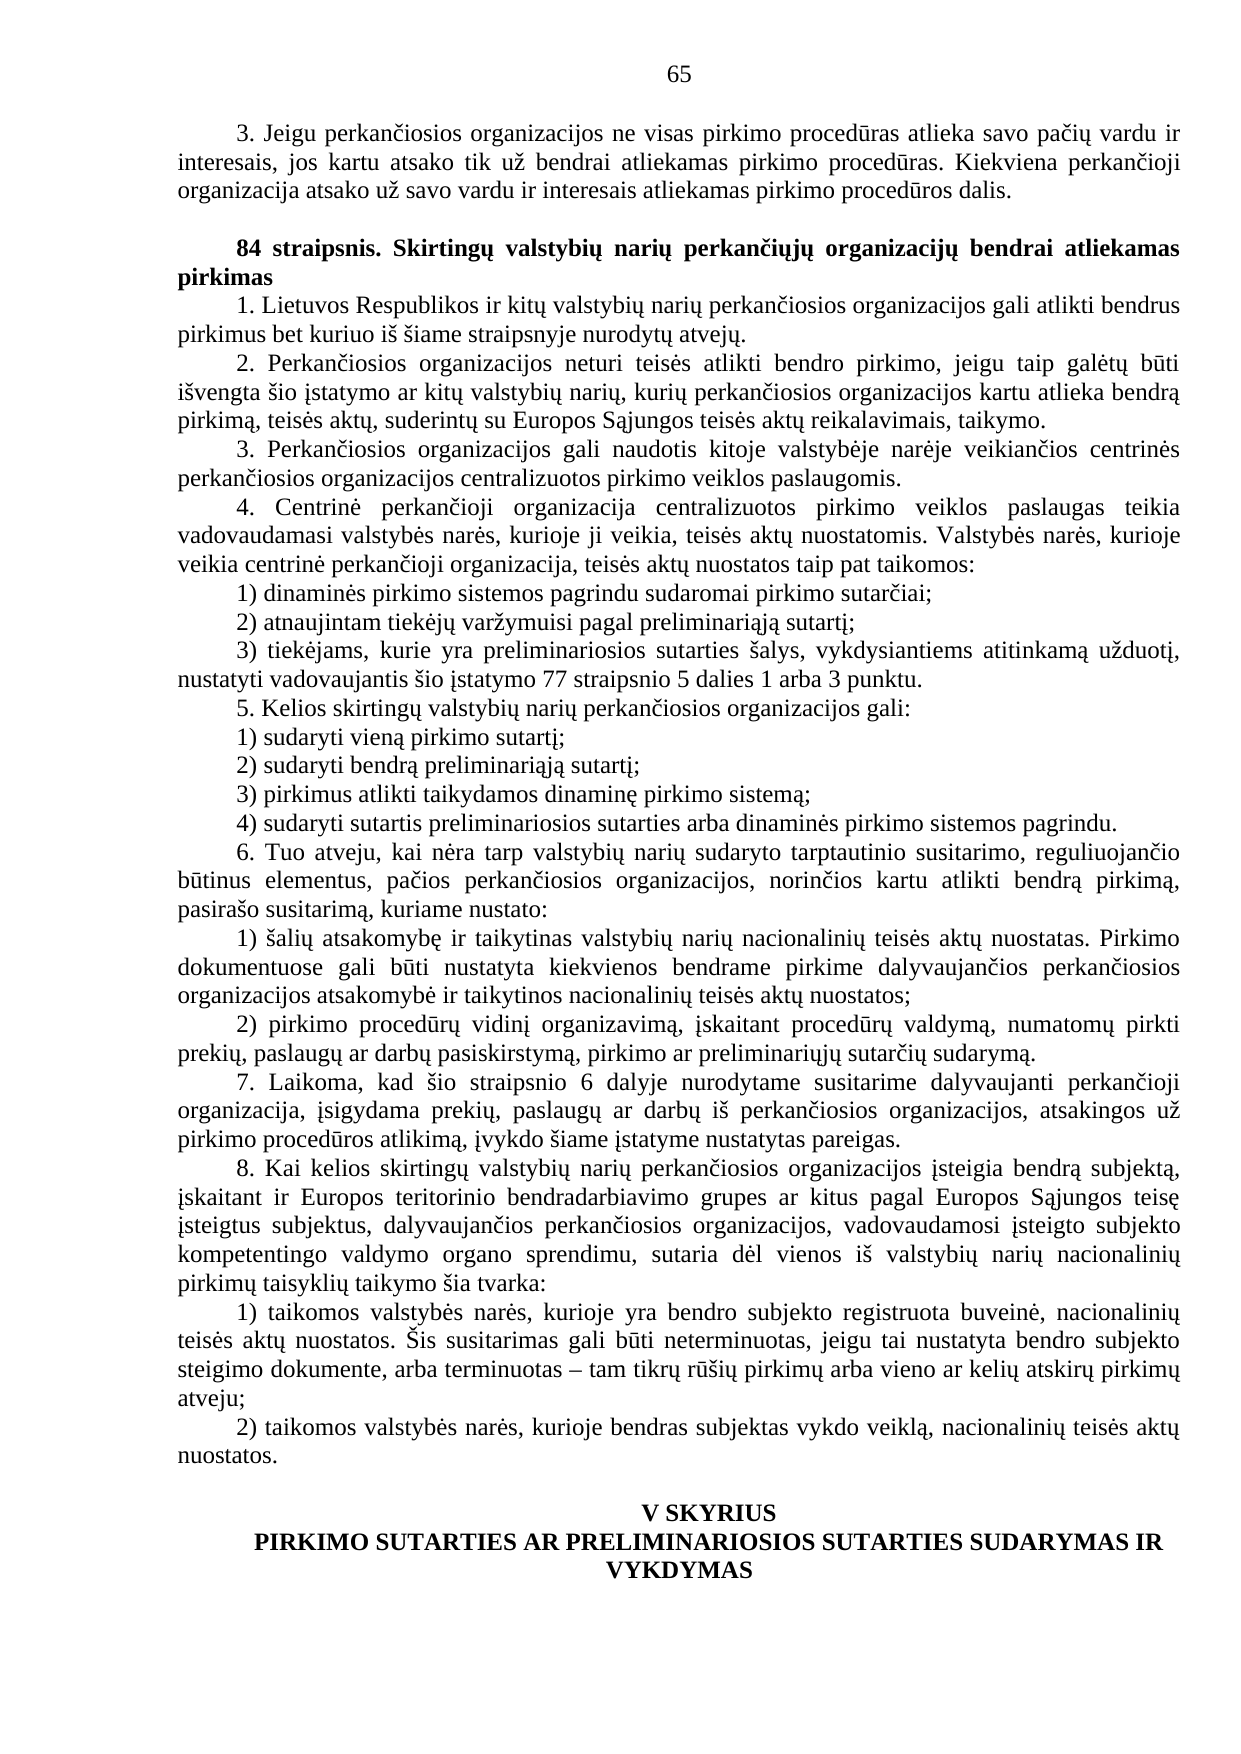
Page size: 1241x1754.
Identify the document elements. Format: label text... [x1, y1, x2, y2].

text 4. Centrinė perkančioji organizacija centralizuotos pirkimo veiklos paslaugas teikia vadovaudamasi valstybės narės, kurioje ji veikia, teisės aktų nuostatomis. Valstybės narės, kurioje veikia centrinė perkančioji organizacija, teisės aktų nuostatos taip pat taikomos: [177, 492, 1181, 578]
text 84 straipsnis. Skirtingų valstybių narių perkančiųjų organizacijų bendrai atliekamas pirkimas [177, 233, 1181, 291]
text 2) pirkimo procedūrų vidinį organizavimą, įskaitant procedūrų valdymą, numatomų pirkti prekių, paslaugų ar darbų pasiskirstymą, pirkimo ar preliminariųjų sutarčių sudarymą. [177, 1009, 1181, 1067]
text 2. Perkančiosios organizacijos neturi teisės atlikti bendro pirkimo, jeigu taip galėtų būti išvengta šio įstatymo ar kitų valstybių narių, kurių perkančiosios organizacijos kartu atlieka bendrą pirkimą, teisės aktų, suderintų su Europos Sąjungos teisės aktų reikalavimais, taikymo. [177, 348, 1181, 434]
text V SKYRIUS [177, 1498, 1181, 1527]
text 1. Lietuvos Respublikos ir kitų valstybių narių perkančiosios organizacijos gali atlikti bendrus pirkimus bet kuriuo iš šiame straipsnyje nurodytų atvejų. [177, 291, 1181, 348]
text 3) tiekėjams, kurie yra preliminariosios sutarties šalys, vykdysiantiems atitinkamą užduotį, nustatyti vadovaujantis šio įstatymo 77 straipsnio 5 dalies 1 arba 3 punktu. [177, 636, 1181, 693]
text 3. Jeigu perkančiosios organizacijos ne visas pirkimo procedūras atlieka savo pačių vardu ir interesais, jos kartu atsako tik už bendrai atliekamas pirkimo procedūras. Kiekviena perkančioji organizacija atsako už savo vardu ir interesais atliekamas pirkimo procedūros dalis. [177, 118, 1181, 204]
text 1) sudaryti vieną pirkimo sutartį; [177, 722, 1181, 751]
text 1) šalių atsakomybę ir taikytinas valstybių narių nacionalinių teisės aktų nuostatas. Pirkimo dokumentuose gali būti nustatyta kiekvienos bendrame pirkime dalyvaujančios perkančiosios organizacijos atsakomybė ir taikytinos nacionalinių teisės aktų nuostatos; [177, 923, 1181, 1009]
text 5. Kelios skirtingų valstybių narių perkančiosios organizacijos gali: [177, 693, 1181, 722]
text PIRKIMO SUTARTIES AR PRELIMINARIOSIOS SUTARTIES SUDARYMAS IR VYKDYMAS [177, 1527, 1181, 1584]
text 2) sudaryti bendrą preliminariąją sutartį; [177, 751, 1181, 779]
text 6. Tuo atveju, kai nėra tarp valstybių narių sudaryto tarptautinio susitarimo, reguliuojančio būtinus elementus, pačios perkančiosios organizacijos, norinčios kartu atlikti bendrą pirkimą, pasirašo susitarimą, kuriame nustato: [177, 837, 1181, 923]
text 2) taikomos valstybės narės, kurioje bendras subjektas vykdo veiklą, nacionalinių teisės aktų nuostatos. [177, 1412, 1181, 1469]
text 1) taikomos valstybės narės, kurioje yra bendro subjekto registruota buveinė, nacionalinių teisės aktų nuostatos. Šis susitarimas gali būti neterminuotas, jeigu tai nustatyta bendro subjekto steigimo dokumente, arba terminuotas – tam tikrų rūšių pirkimų arba vieno ar kelių atskirų pirkimų atveju; [177, 1297, 1181, 1412]
text 3. Perkančiosios organizacijos gali naudotis kitoje valstybėje narėje veikiančios centrinės perkančiosios organizacijos centralizuotos pirkimo veiklos paslaugomis. [177, 434, 1181, 492]
text 2) atnaujintam tiekėjų varžymuisi pagal preliminariąją sutartį; [177, 607, 1181, 636]
text 1) dinaminės pirkimo sistemos pagrindu sudaromai pirkimo sutarčiai; [177, 578, 1181, 607]
text 8. Kai kelios skirtingų valstybių narių perkančiosios organizacijos įsteigia bendrą subjektą, įskaitant ir Europos teritorinio bendradarbiavimo grupes ar kitus pagal Europos Sąjungos teisę įsteigtus subjektus, dalyvaujančios perkančiosios organizacijos, vadovaudamosi įsteigto subjekto kompetentingo valdymo organo sprendimu, sutaria dėl vienos iš valstybių narių nacionalinių pirkimų taisyklių taikymo šia tvarka: [177, 1153, 1181, 1297]
text 7. Laikoma, kad šio straipsnio 6 dalyje nurodytame susitarime dalyvaujanti perkančioji organizacija, įsigydama prekių, paslaugų ar darbų iš perkančiosios organizacijos, atsakingos už pirkimo procedūros atlikimą, įvykdo šiame įstatyme nustatytas pareigas. [177, 1067, 1181, 1153]
text 3) pirkimus atlikti taikydamos dinaminę pirkimo sistemą; [177, 779, 1181, 808]
text 4) sudaryti sutartis preliminariosios sutarties arba dinaminės pirkimo sistemos pagrindu. [177, 808, 1181, 837]
